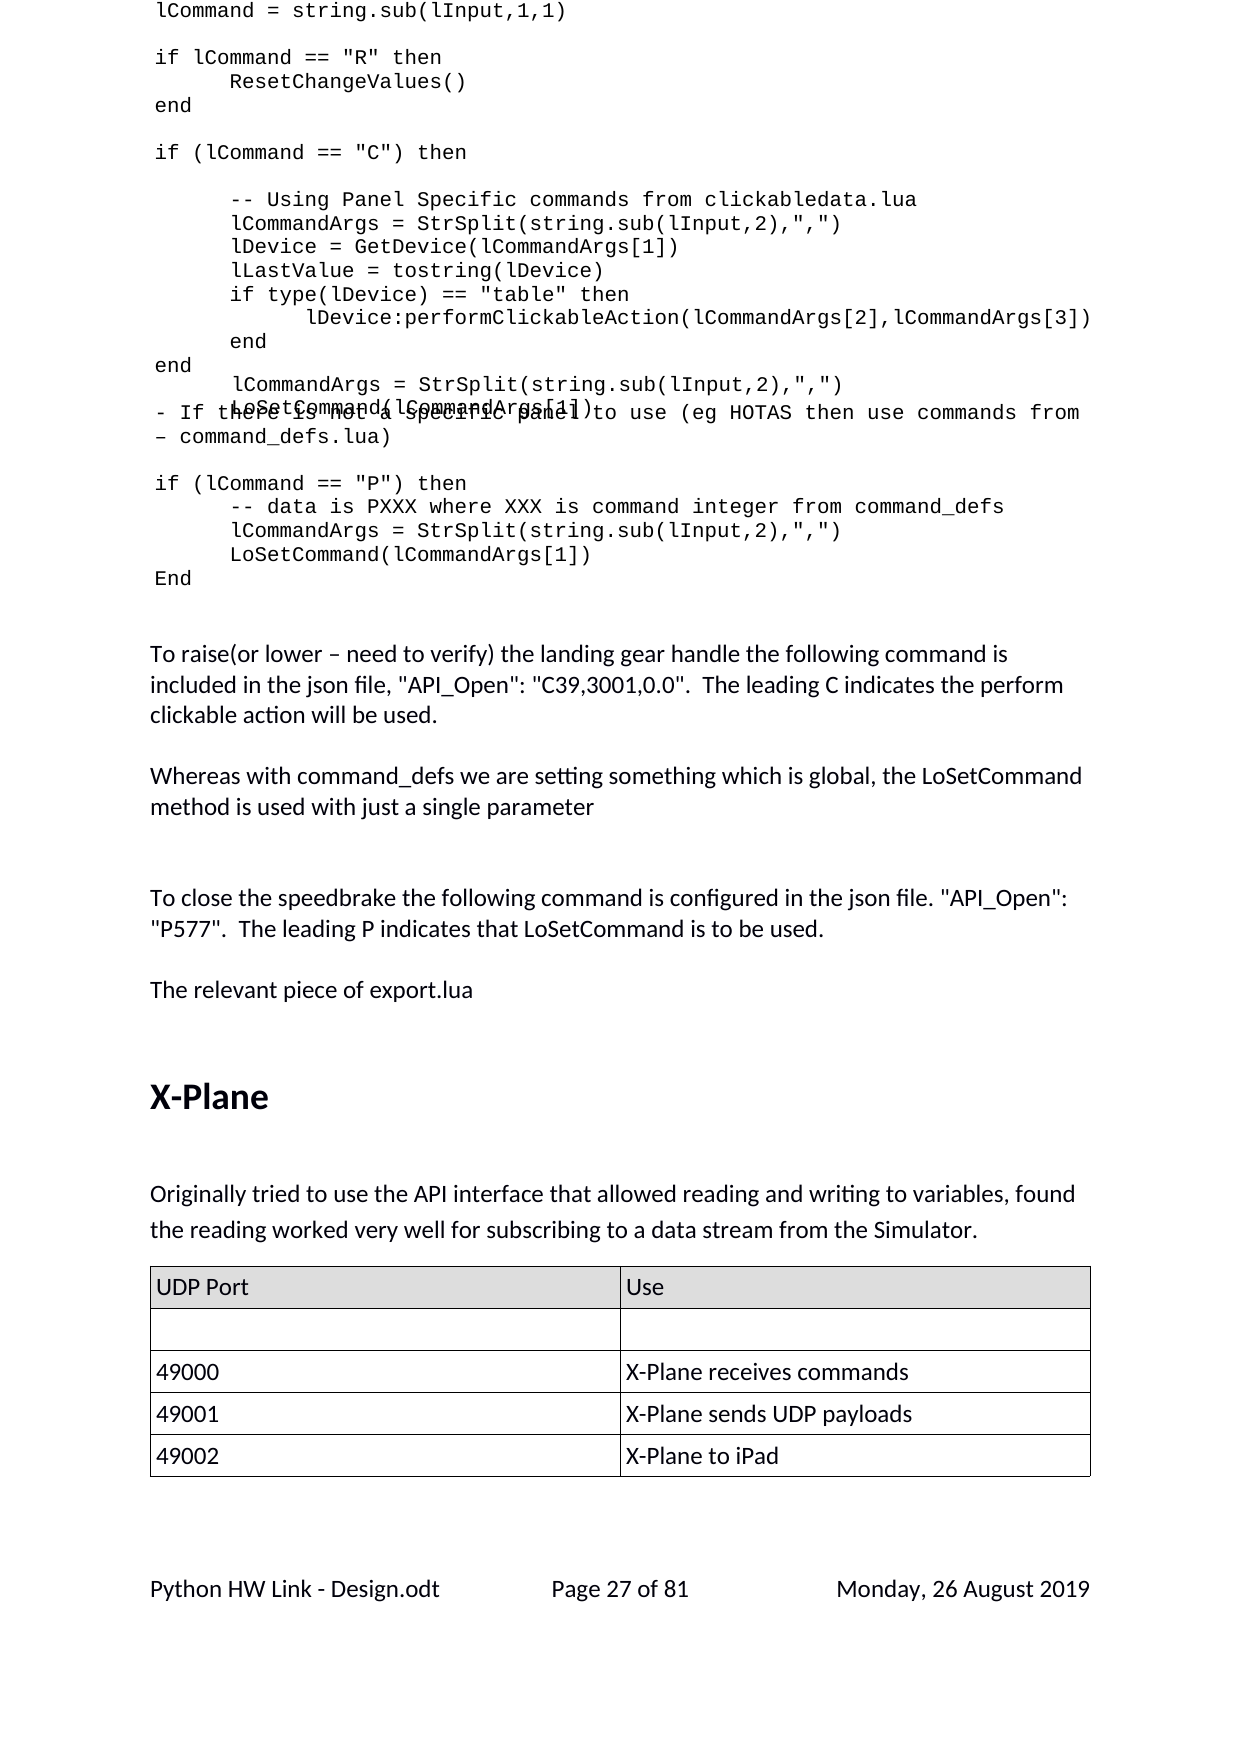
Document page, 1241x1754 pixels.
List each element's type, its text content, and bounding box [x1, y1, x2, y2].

text To raise(or lower – need to verify) the landing gear handle the following command is included in the json file, "API_Open": "C39,3001,0.0". The leading C indicates the perform clickable action will be used. [150, 150, 1090, 730]
text Whereas with command_defs we are setting something which is global, the LoSetCommand method is used with just a single parameter [150, 760, 1090, 821]
text To close the speedbrake the following command is configured in the json file. "API_Open": "P577". The leading P indicates that LoSetCommand is to be used. [150, 882, 1090, 943]
table_cell X-Plane receives commands [621, 1351, 1090, 1392]
table_cell 49001 [151, 1393, 620, 1434]
table_cell X-Plane sends UDP payloads [621, 1393, 1090, 1434]
table_cell 49000 [151, 1351, 620, 1392]
table_header Use [621, 1267, 1090, 1308]
text Originally tried to use the API interface that allowed reading and writing to variables, found the reading worked very well for subscribing to a data stream from the Simulator. [150, 1178, 1090, 1245]
table_cell [151, 1309, 620, 1350]
table_header UDP Port [151, 1267, 620, 1308]
table_cell 49002 [151, 1435, 620, 1476]
subtitle X-Plane [150, 1073, 1090, 1118]
table_cell [621, 1309, 1090, 1350]
table_cell X-Plane to iPad [621, 1435, 1090, 1476]
text The relevant piece of export.lua [150, 974, 1090, 1004]
